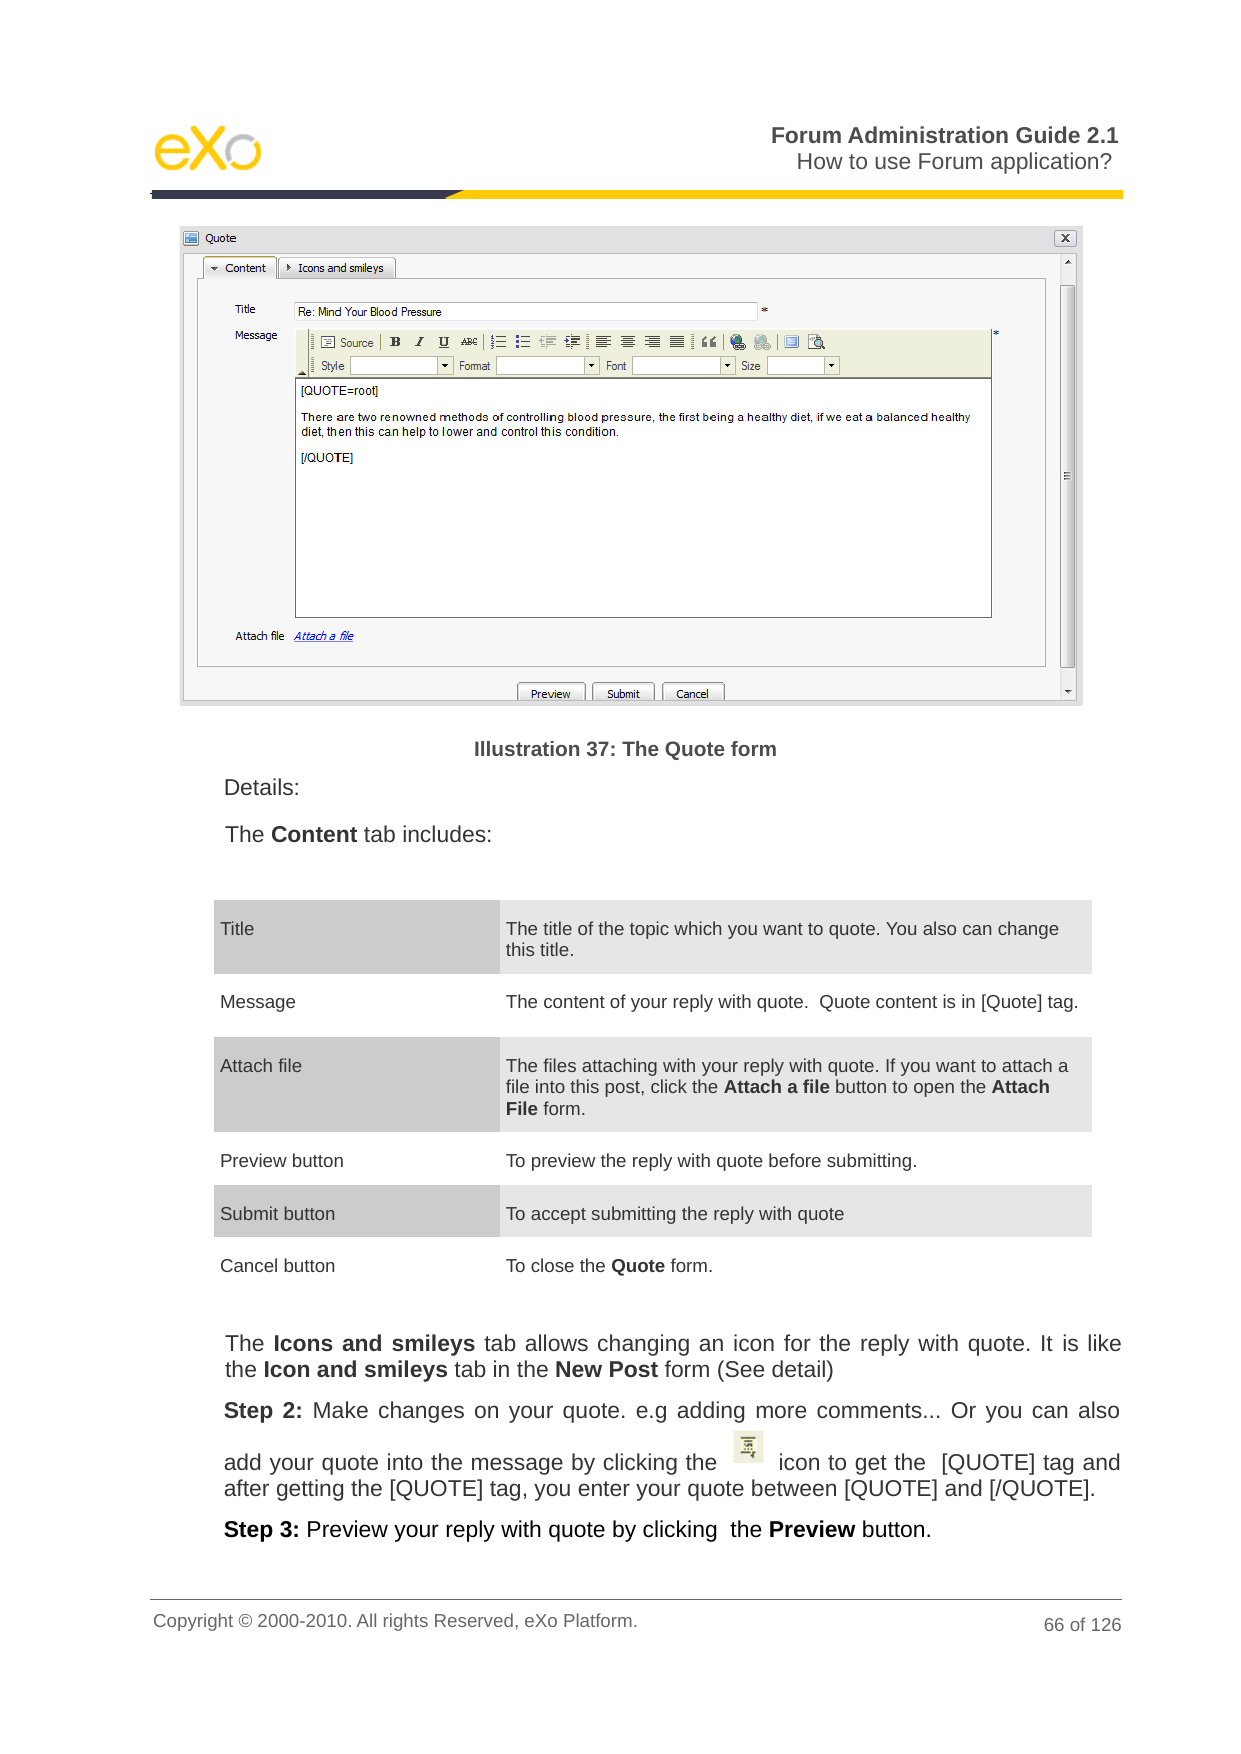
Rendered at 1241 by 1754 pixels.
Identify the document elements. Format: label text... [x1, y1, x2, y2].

table_cell Submit button [214, 1185, 500, 1237]
list The Content tab includes: [187, 821, 1122, 847]
picture [733, 1431, 764, 1463]
text Details: [150, 734, 1122, 800]
picture [155, 125, 262, 171]
table_cell To preview the reply with quote before submitting. [500, 1133, 1092, 1185]
table_cell To accept submitting the reply with quote [500, 1185, 1092, 1237]
text Step 2: Make changes on your quote. e.g adding more comments... Or you can also add your quote into the message by clicking the icon to get the [QUOTE] tag and after getting the [QUOTE] tag, you enter your quote between [QUOTE] and [/QUOTE]. [223, 1397, 1122, 1501]
table_header The title of the topic which you want to quote. You also can change this title. [500, 900, 1092, 974]
table_header Title [214, 900, 500, 974]
table_cell To close the Quote form. [500, 1238, 1092, 1290]
picture [151, 190, 1124, 199]
table_cell Preview button [214, 1133, 500, 1185]
table_cell Cancel button [214, 1238, 500, 1290]
text Illustration 38: The Quote form [157, 734, 1094, 761]
table_cell Message [214, 974, 500, 1037]
list The Icons and smileys tab allows changing an icon for the reply with quote. It is like the Icon and smileys tab in the New Post form (See detail) [187, 1330, 1122, 1382]
table_cell Attach file [214, 1037, 500, 1132]
picture [179, 226, 1083, 706]
table_cell The content of your reply with quote. Quote content is in [Quote] tag. [500, 974, 1092, 1037]
text Step 3: Preview your reply with quote by clicking the Preview button. [223, 1516, 1122, 1543]
table_cell The files attaching with your reply with quote. If you want to attach a file into this post, click the Attach a file button to open the Attach File form. [500, 1037, 1092, 1132]
